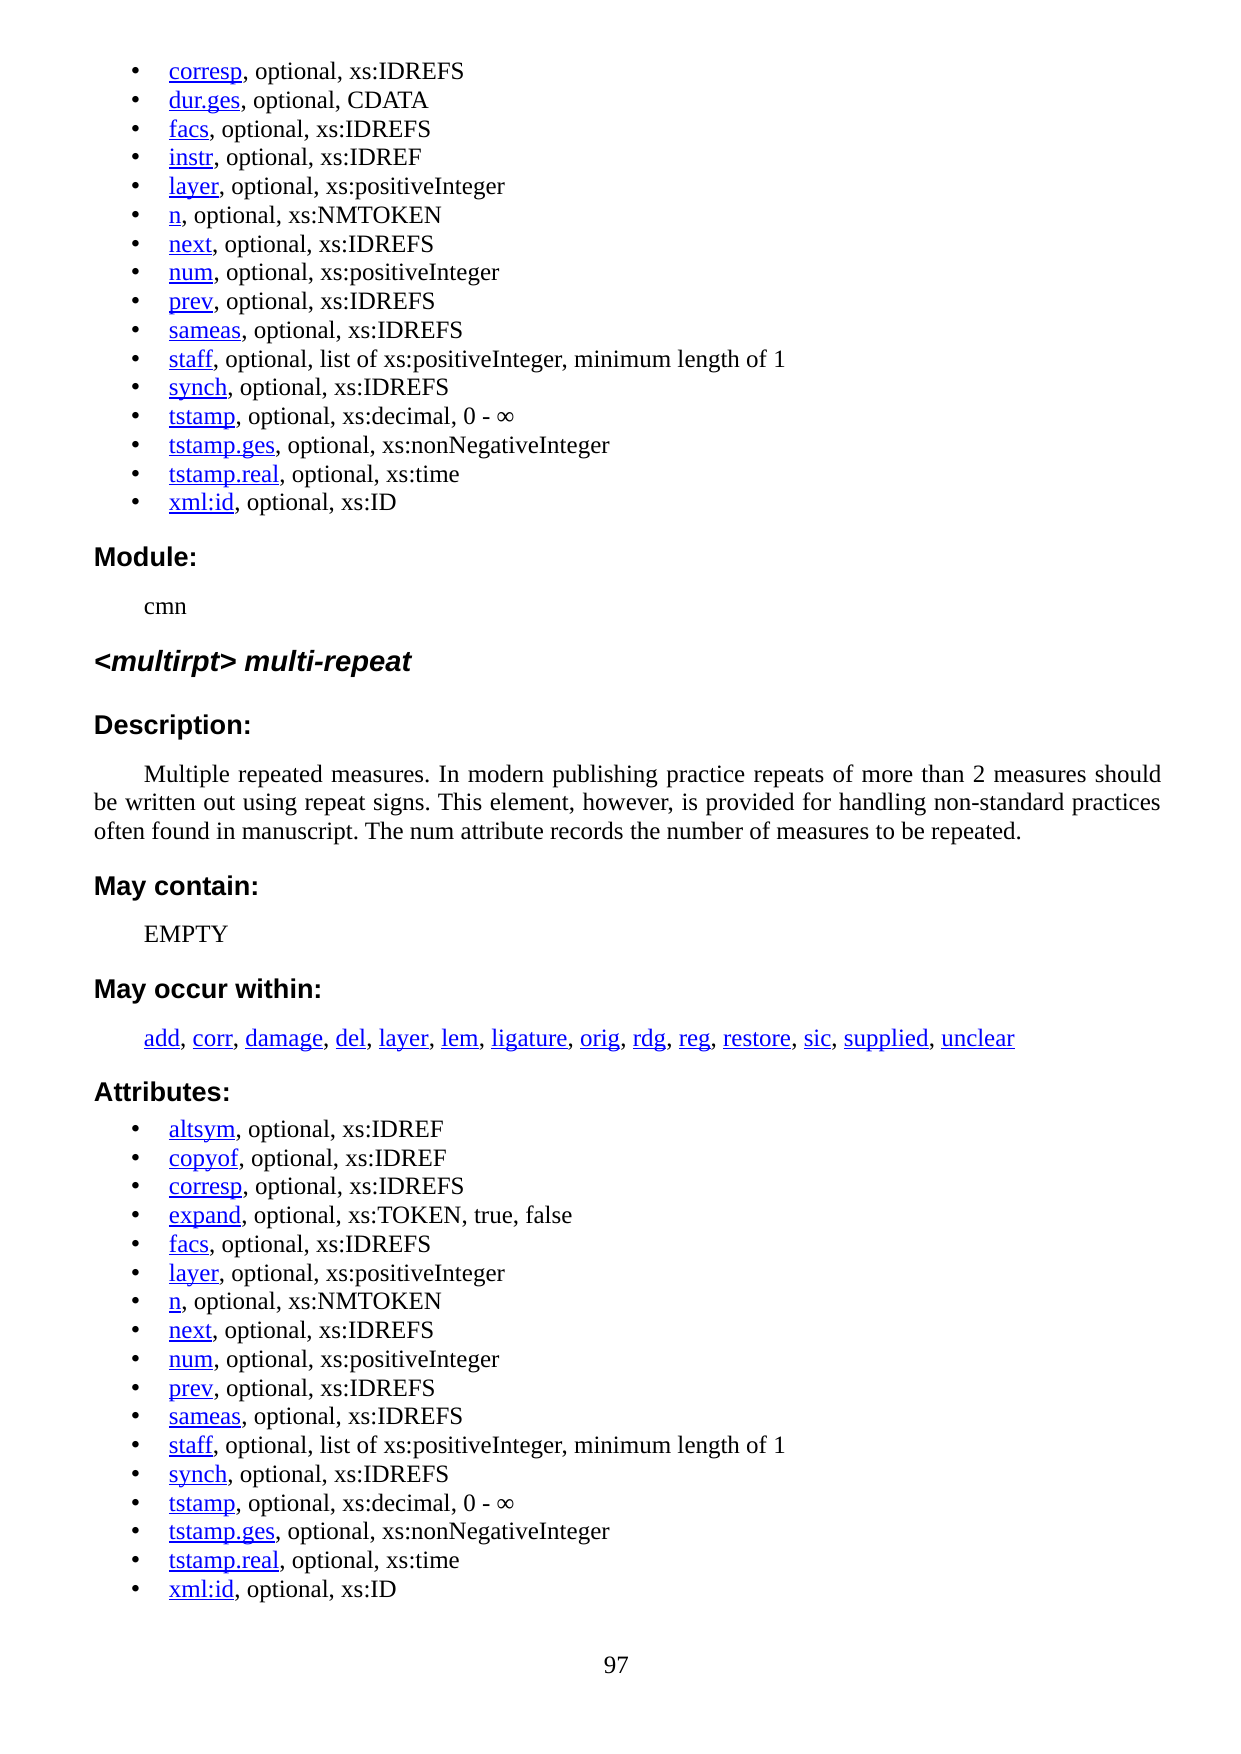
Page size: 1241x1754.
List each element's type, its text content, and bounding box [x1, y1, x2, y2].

list staff, optional, list of xs:positiveInteger, minimum length of 1 [131, 344, 1162, 372]
list tstamp.ges, optional, xs:nonNegativeInteger [131, 430, 1162, 459]
list synch, optional, xs:IDREFS [131, 1459, 1162, 1488]
list altsym, optional, xs:IDREF [131, 1114, 1162, 1143]
list sameas, optional, xs:IDREFS [131, 1401, 1162, 1430]
list tstamp.real, optional, xs:time [131, 459, 1162, 487]
list n, optional, xs:NMTOKEN [131, 1286, 1162, 1315]
list xml:id, optional, xs:ID [131, 487, 1162, 516]
list tstamp.ges, optional, xs:nonNegativeInteger [131, 1516, 1162, 1545]
list layer, optional, xs:positiveInteger [131, 171, 1162, 200]
text cmn [94, 591, 1162, 619]
list num, optional, xs:positiveInteger [131, 257, 1162, 286]
list prev, optional, xs:IDREFS [131, 286, 1162, 315]
list next, optional, xs:IDREFS [131, 1315, 1162, 1344]
list tstamp.real, optional, xs:time [131, 1545, 1162, 1574]
subtitle May occur within: [94, 973, 1162, 1004]
text EMPTY [94, 919, 1162, 948]
list n, optional, xs:NMTOKEN [131, 200, 1162, 229]
list instr, optional, xs:IDREF [131, 142, 1162, 171]
subtitle <multirpt> multi-repeat [94, 644, 1162, 678]
subtitle Module: [94, 541, 1162, 572]
list facs, optional, xs:IDREFS [131, 114, 1162, 142]
list tstamp, optional, xs:decimal, 0 - ∞ [131, 1488, 1162, 1516]
subtitle Attributes: [94, 1076, 1162, 1108]
list staff, optional, list of xs:positiveInteger, minimum length of 1 [131, 1430, 1162, 1459]
text add, corr, damage, del, layer, lem, ligature, orig, rdg, reg, restore, sic, supplied, unclear [94, 1023, 1162, 1051]
subtitle Description: [94, 709, 1162, 741]
list corresp, optional, xs:IDREFS [131, 1171, 1162, 1200]
list corresp, optional, xs:IDREFS [131, 56, 1162, 85]
list tstamp, optional, xs:decimal, 0 - ∞ [131, 401, 1162, 430]
list xml:id, optional, xs:ID [131, 1574, 1162, 1603]
list dur.ges, optional, CDATA [131, 85, 1162, 114]
list next, optional, xs:IDREFS [131, 229, 1162, 257]
list expand, optional, xs:TOKEN, true, false [131, 1200, 1162, 1229]
list sameas, optional, xs:IDREFS [131, 315, 1162, 344]
list facs, optional, xs:IDREFS [131, 1229, 1162, 1258]
list num, optional, xs:positiveInteger [131, 1344, 1162, 1373]
subtitle May contain: [94, 870, 1162, 901]
list prev, optional, xs:IDREFS [131, 1373, 1162, 1401]
text Multiple repeated measures. In modern publishing practice repeats of more than 2 measures should be written out using repeat signs. This element, however, is provided for handling non-standard practices often found in manuscript. The num attribute records the number of measures to be repeated. [94, 759, 1162, 845]
list synch, optional, xs:IDREFS [131, 372, 1162, 401]
list layer, optional, xs:positiveInteger [131, 1258, 1162, 1286]
list copyof, optional, xs:IDREF [131, 1143, 1162, 1171]
